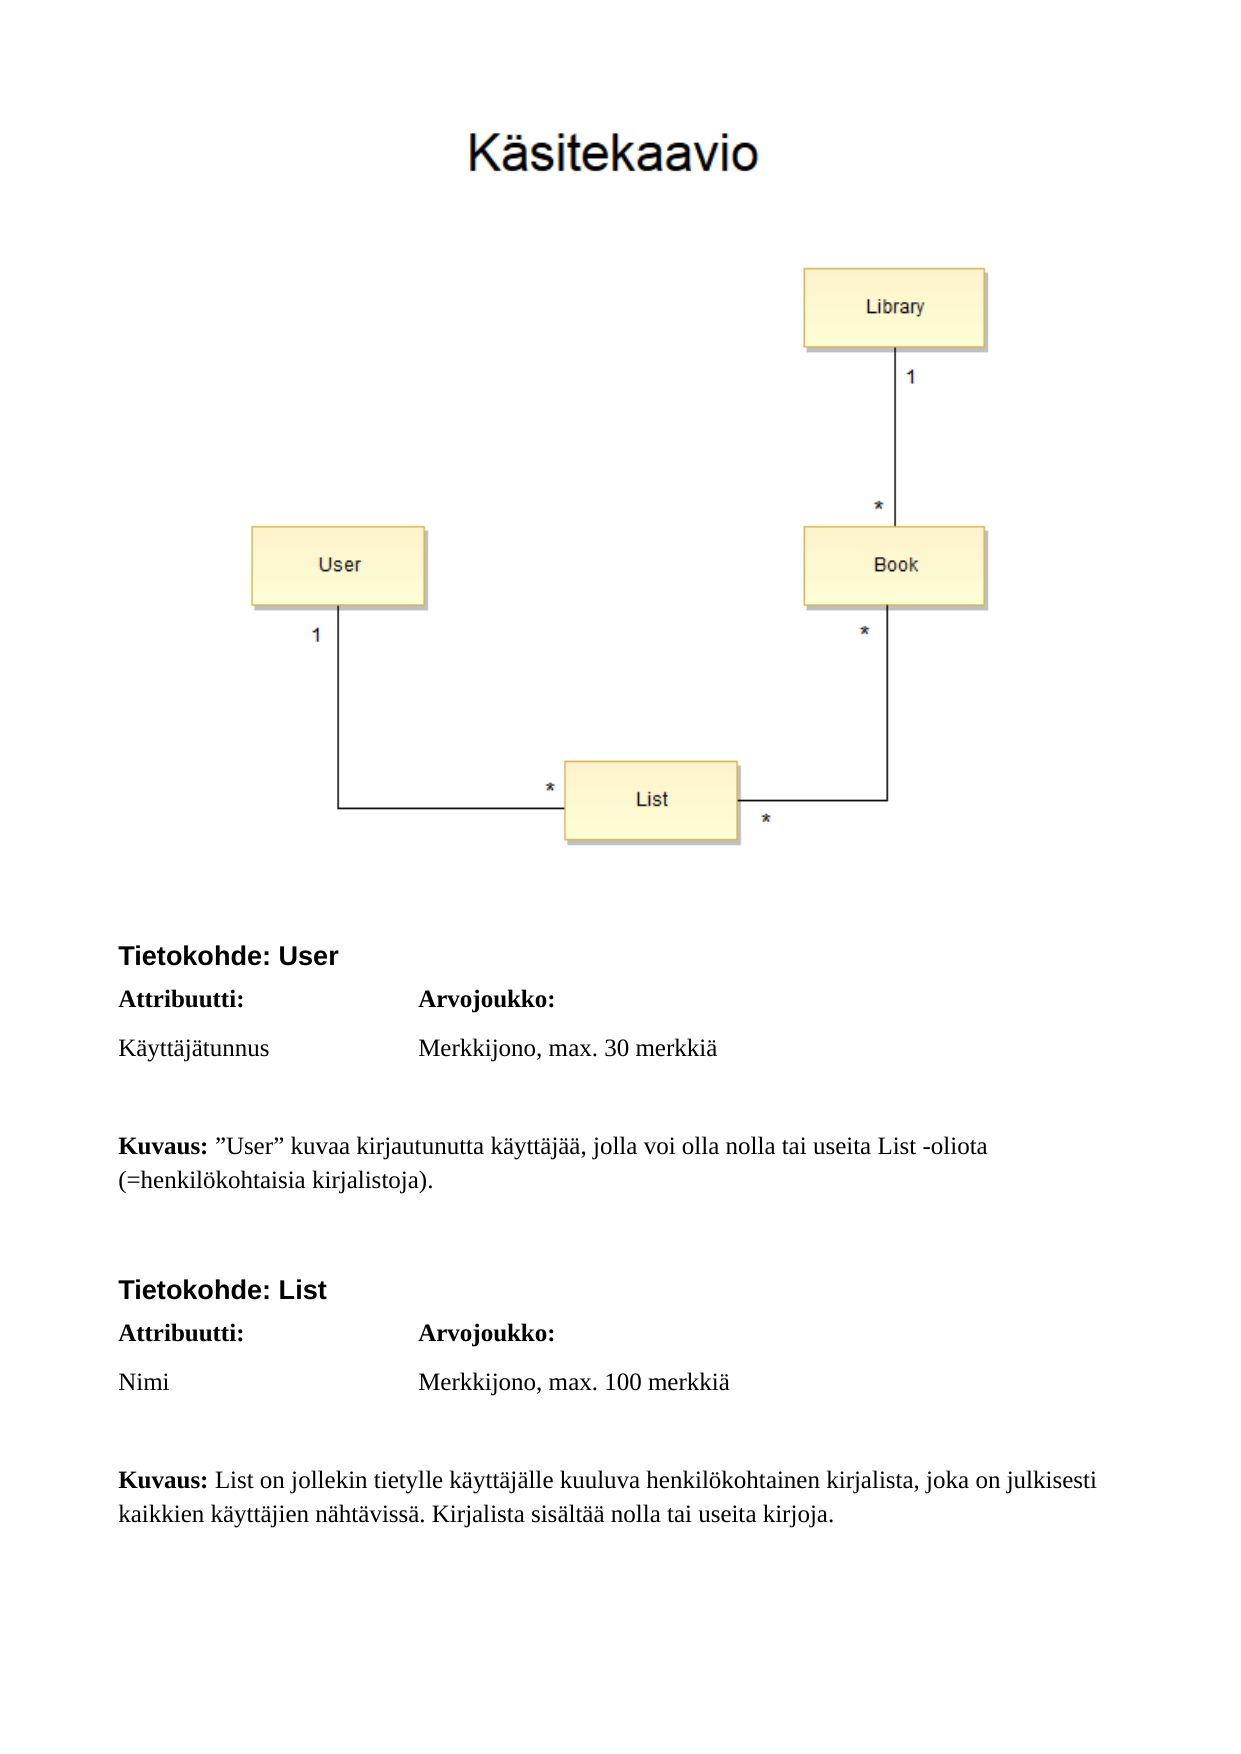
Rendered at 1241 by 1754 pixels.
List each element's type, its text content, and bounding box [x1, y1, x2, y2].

text Kuvaus: ”User” kuvaa kirjautunutta käyttäjää, jolla voi olla nolla tai useita List -oliota (=henkilökohtaisia kirjalistoja). [118, 1131, 1122, 1194]
text Nimi Merkkijono, max. 100 merkkiä [118, 1367, 1122, 1396]
subtitle Tietokohde: User [118, 940, 1122, 971]
text Kuvaus: List on jollekin tietylle käyttäjälle kuuluva henkilökohtainen kirjalista, joka on julkisesti kaikkien käyttäjien nähtävissä. Kirjalista sisältää nolla tai useita kirjoja. [118, 1465, 1122, 1528]
text Käyttäjätunnus Merkkijono, max. 30 merkkiä [118, 1033, 1122, 1062]
text Attribuutti: Arvojoukko: [118, 984, 1122, 1013]
text Attribuutti: Arvojoukko: [118, 1318, 1122, 1347]
subtitle Tietokohde: List [118, 1274, 1122, 1305]
